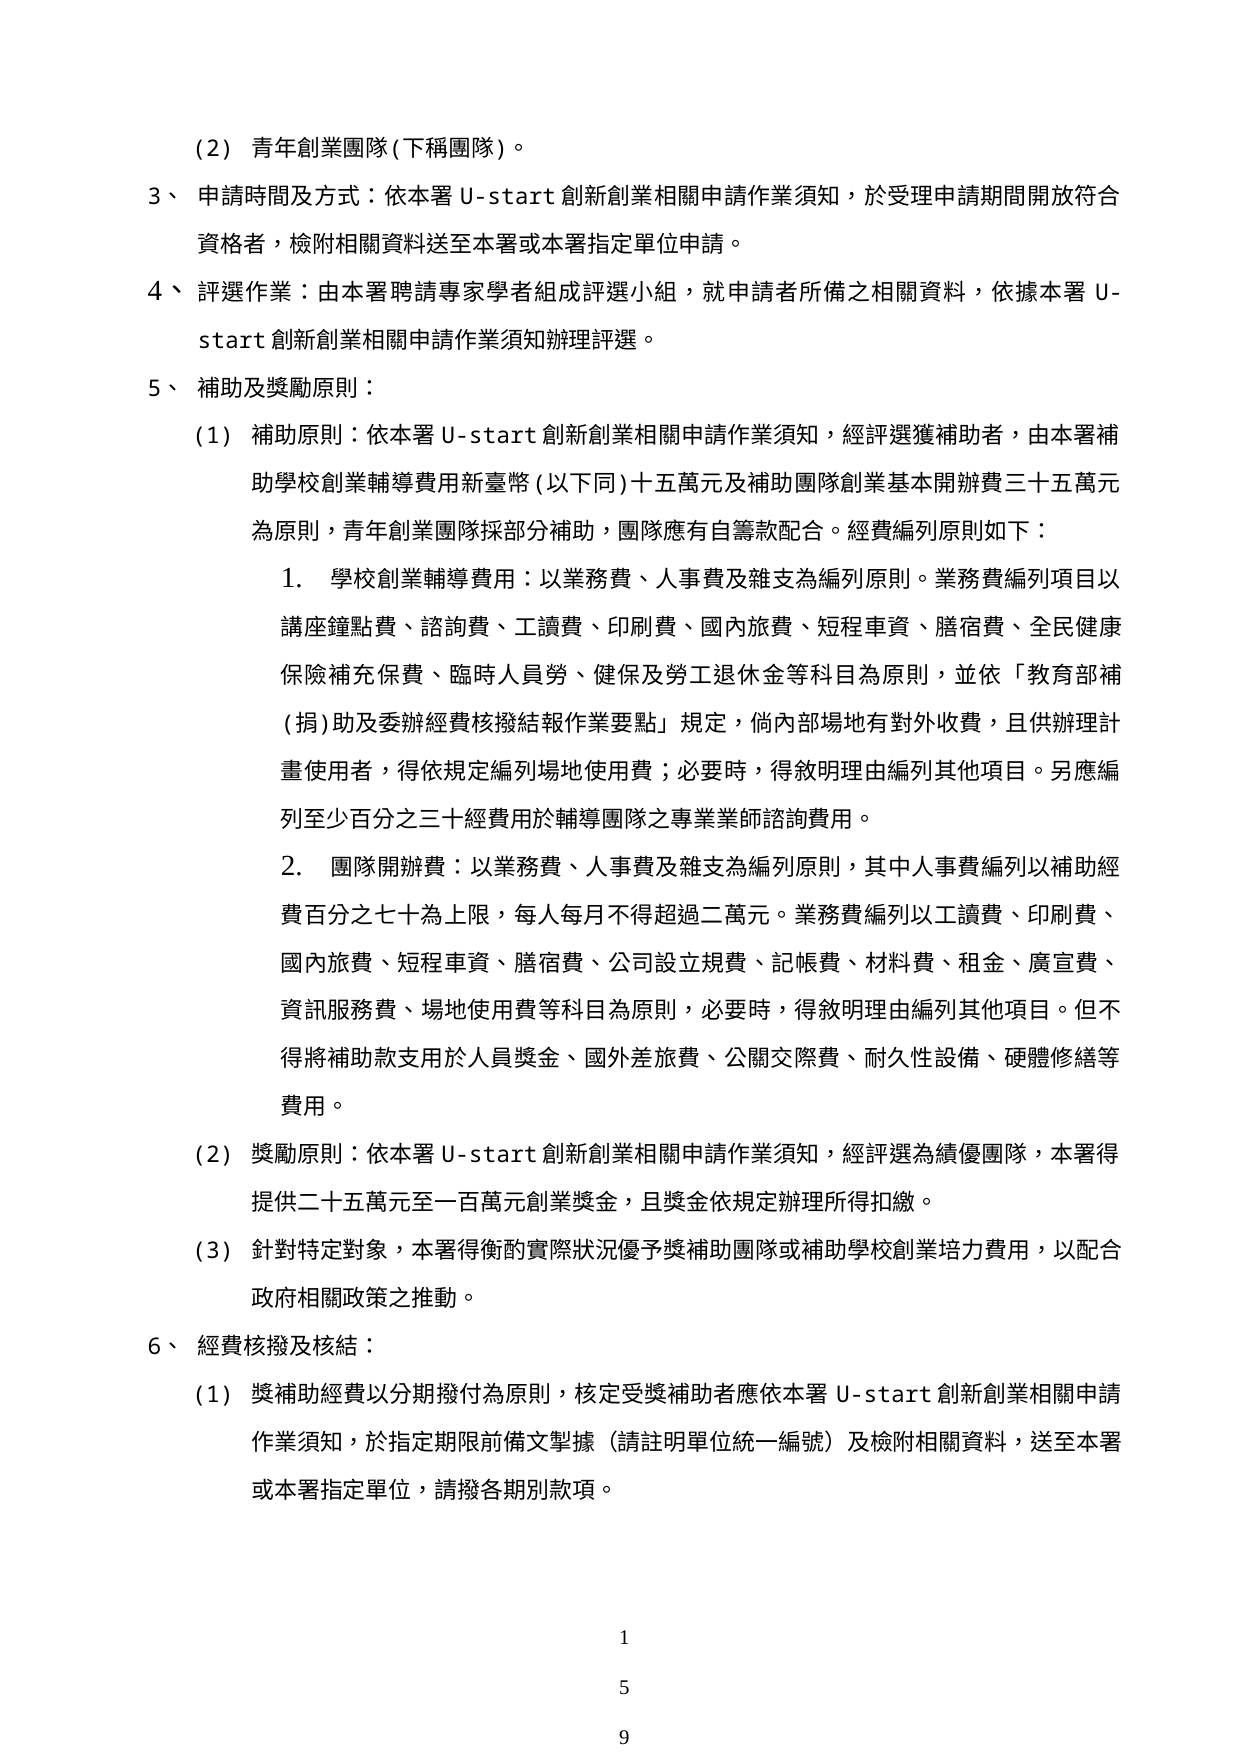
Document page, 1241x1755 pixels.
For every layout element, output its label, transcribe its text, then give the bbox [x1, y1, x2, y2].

list 針對特定對象，本署得衡酌實際狀況優予獎補助團隊或補助學校創業培力費用，以配合政府相關政策之推動。 [192, 1220, 1122, 1316]
list 獎補助經費以分期撥付為原則，核定受獎補助者應依本署U-start創新創業相關申請作業須知，於指定期限前備文掣據（請註明單位統一編號）及檢附相關資料，送至本署或本署指定單位，請撥各期別款項。 [192, 1364, 1122, 1508]
list 青年創業團隊(下稱團隊)。 [192, 118, 1122, 166]
list 補助原則：依本署U-start創新創業相關申請作業須知，經評選獲補助者，由本署補助學校創業輔導費用新臺幣(以下同)十五萬元及補助團隊創業基本開辦費三十五萬元為原則，青年創業團隊採部分補助，團隊應有自籌款配合。經費編列原則如下： [192, 406, 1122, 549]
list 團隊開辦費：以業務費、人事費及雜支為編列原則，其中人事費編列以補助經費百分之七十為上限，每人每月不得超過二萬元。業務費編列以工讀費、印刷費、國內旅費、短程車資、膳宿費、公司設立規費、記帳費、材料費、租金、廣宣費、資訊服務費、場地使用費等科目為原則，必要時，得敘明理由編列其他項目。但不得將補助款支用於人員獎金、國外差旅費、公關交際費、耐久性設備、硬體修繕等費用。 [281, 837, 1122, 1124]
list 獎勵原則：依本署U-start創新創業相關申請作業須知，經評選為績優團隊，本署得提供二十五萬元至一百萬元創業獎金，且獎金依規定辦理所得扣繳。 [192, 1124, 1122, 1220]
list 經費核撥及核結： [147, 1316, 1122, 1364]
list 補助及獎勵原則： [147, 358, 1122, 406]
list 學校創業輔導費用：以業務費、人事費及雜支為編列原則。業務費編列項目以講座鐘點費、諮詢費、工讀費、印刷費、國內旅費、短程車資、膳宿費、全民健康保險補充保費、臨時人員勞、健保及勞工退休金等科目為原則，並依「教育部補(捐)助及委辦經費核撥結報作業要點」規定，倘內部場地有對外收費，且供辦理計畫使用者，得依規定編列場地使用費；必要時，得敘明理由編列其他項目。另應編列至少百分之三十經費用於輔導團隊之專業業師諮詢費用。 [281, 549, 1122, 837]
list 申請時間及方式：依本署U-start創新創業相關申請作業須知，於受理申請期間開放符合資格者，檢附相關資料送至本署或本署指定單位申請。 [147, 166, 1122, 262]
list 評選作業：由本署聘請專家學者組成評選小組，就申請者所備之相關資料，依據本署U-start創新創業相關申請作業須知辦理評選。 [147, 262, 1122, 358]
